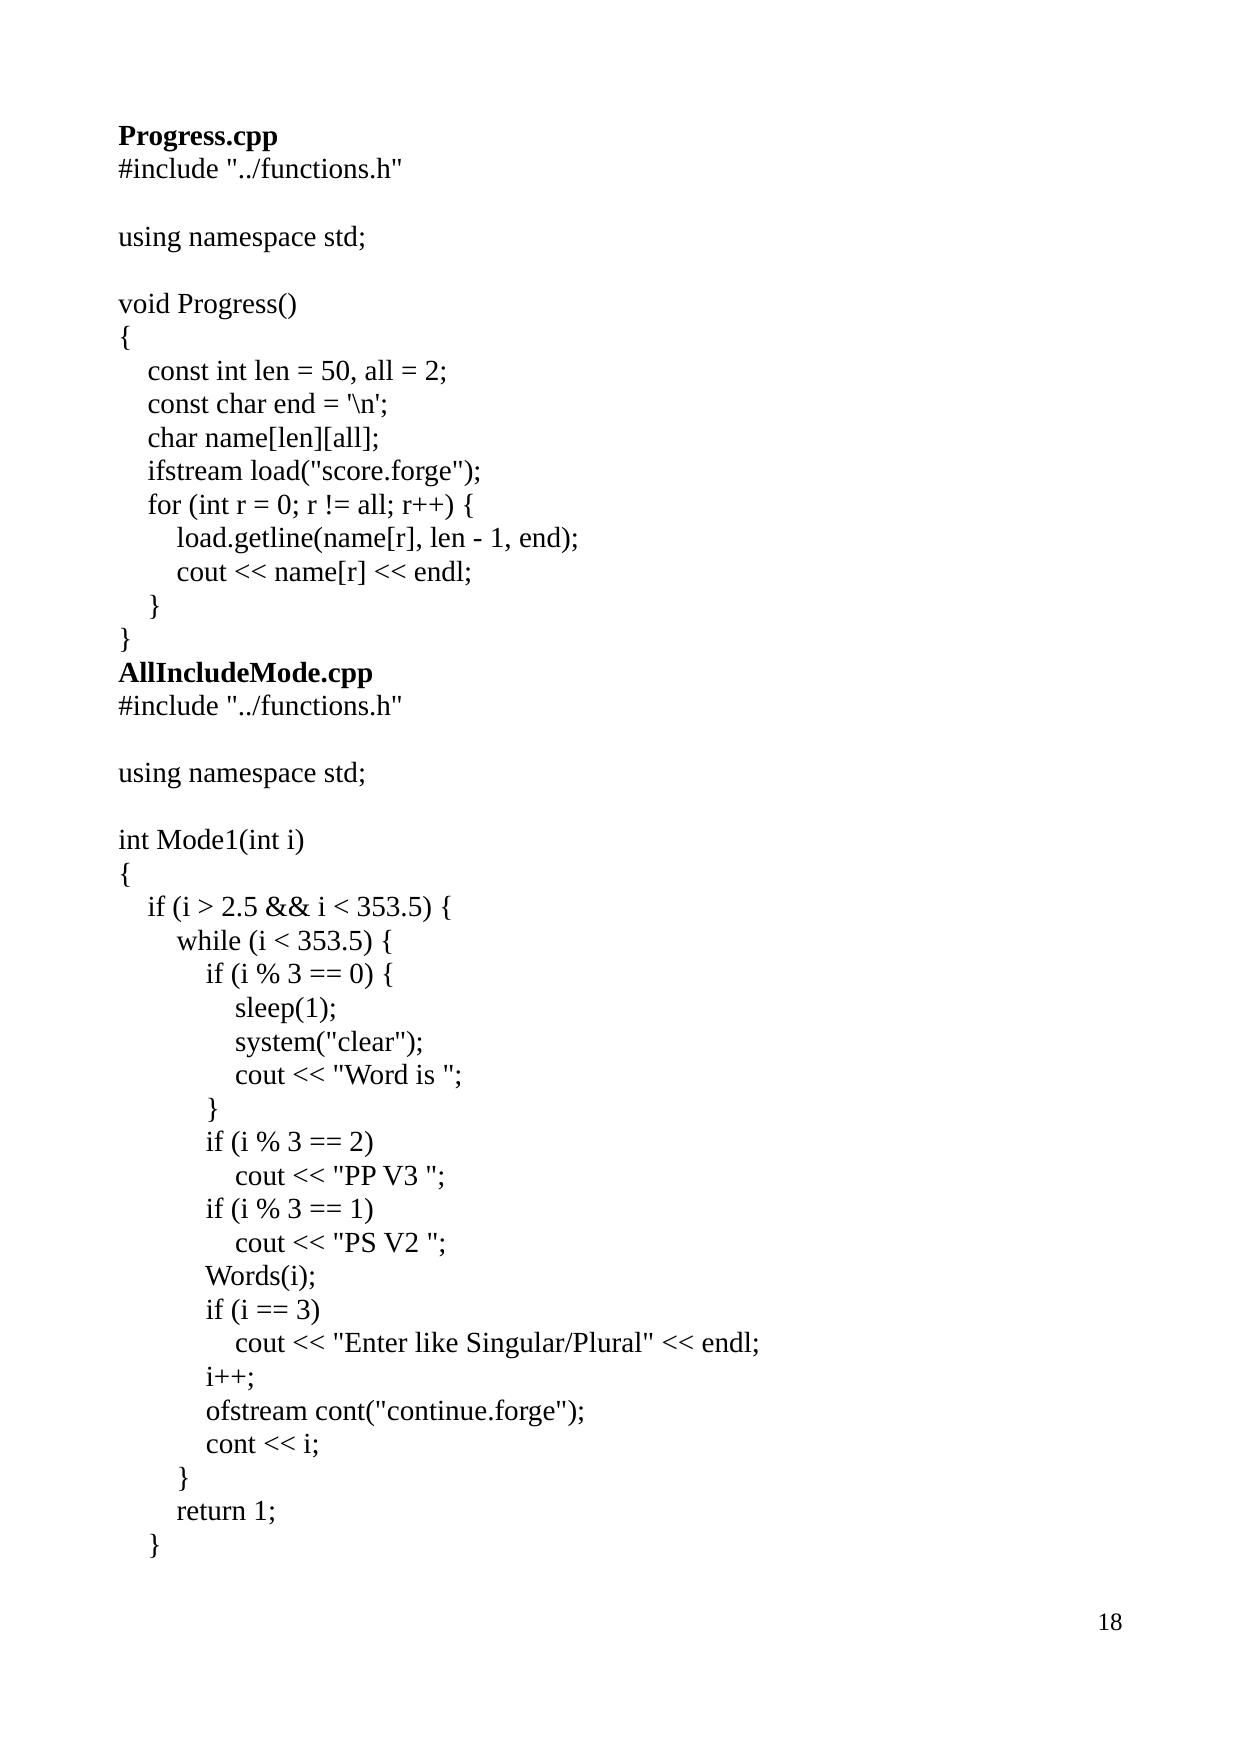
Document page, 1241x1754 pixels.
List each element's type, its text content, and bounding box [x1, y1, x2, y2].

text void Progress() [118, 286, 1122, 319]
text if (i == 3) [118, 1292, 1122, 1326]
text #include "../functions.h" [118, 152, 1122, 185]
text for (int r = 0; r != all; r++) { [118, 487, 1122, 521]
text cout << "PS V2 "; [118, 1225, 1122, 1258]
text while (i < 353.5) { [118, 923, 1122, 957]
text char name[len][all]; [118, 420, 1122, 453]
text cout << name[r] << endl; [118, 554, 1122, 588]
text const int len = 50, all = 2; [118, 353, 1122, 386]
text { [118, 319, 1122, 353]
text cout << "Enter like Singular/Plural" << endl; [118, 1326, 1122, 1359]
text cont << i; [118, 1426, 1122, 1460]
text using namespace std; [118, 219, 1122, 252]
text i++; [118, 1359, 1122, 1393]
text } [118, 621, 1122, 655]
text } [118, 1460, 1122, 1493]
text int Mode1(int i) [118, 822, 1122, 856]
text ifstream load("score.forge"); [118, 453, 1122, 487]
text if (i % 3 == 1) [118, 1191, 1122, 1225]
text Words(i); [118, 1258, 1122, 1292]
text return 1; [118, 1493, 1122, 1527]
text ofstream cont("continue.forge"); [118, 1393, 1122, 1426]
text } [118, 1527, 1122, 1560]
text using namespace std; [118, 755, 1122, 789]
text load.getline(name[r], len - 1, end); [118, 521, 1122, 554]
text cout << "PP V3 "; [118, 1158, 1122, 1191]
text } [118, 1091, 1122, 1124]
text { [118, 856, 1122, 889]
text if (i > 2.5 && i < 353.5) { [118, 889, 1122, 923]
text #include "../functions.h" [118, 688, 1122, 722]
text Progress.cpp [118, 118, 1122, 152]
text const char end = '\n'; [118, 386, 1122, 420]
text system("clear"); [118, 1024, 1122, 1057]
text if (i % 3 == 0) { [118, 957, 1122, 990]
text cout << "Word is "; [118, 1057, 1122, 1091]
text AllIncludeMode.cpp [118, 655, 1122, 688]
text } [118, 588, 1122, 621]
text sleep(1); [118, 990, 1122, 1024]
text if (i % 3 == 2) [118, 1124, 1122, 1158]
